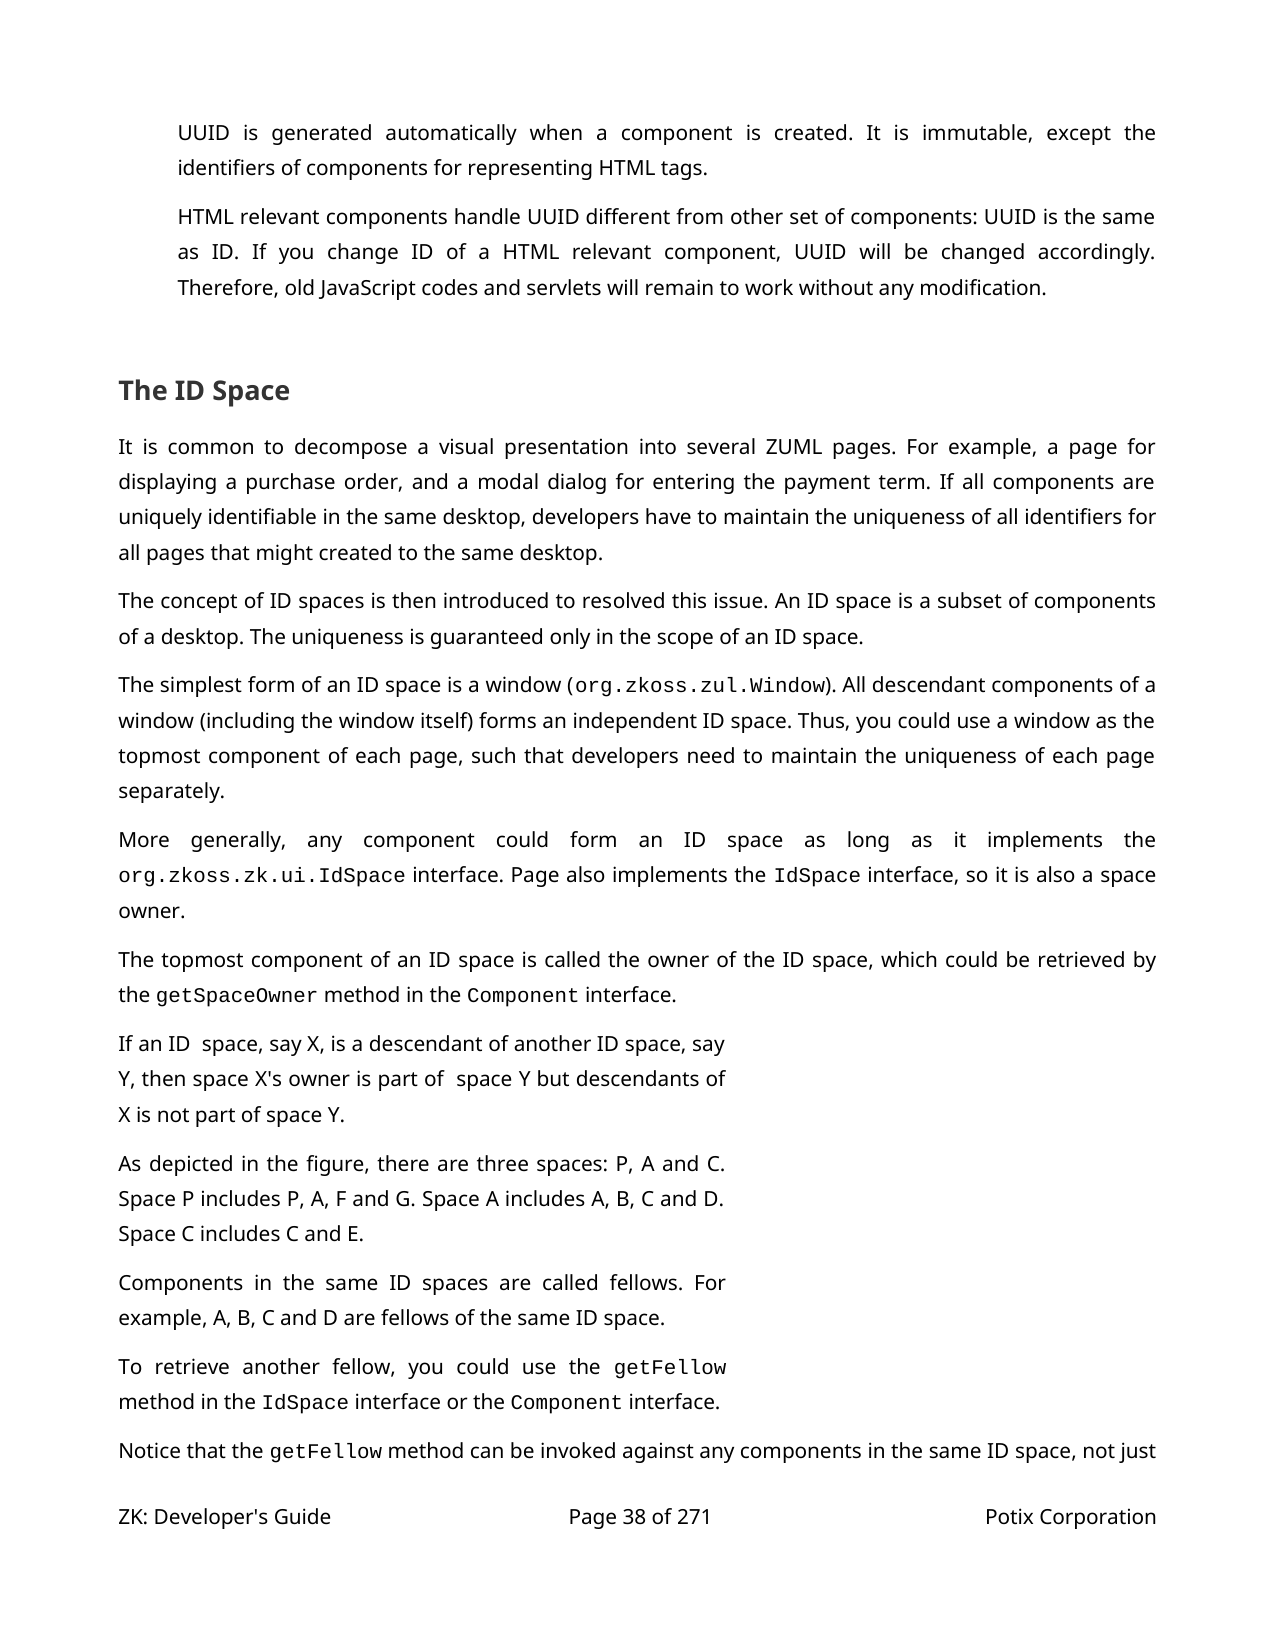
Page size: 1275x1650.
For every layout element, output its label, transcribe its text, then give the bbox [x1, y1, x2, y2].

text The topmost component of an ID space is called the owner of the ID space, which could be retrieved by the getSpaceOwner method in the Component interface. [118, 945, 1157, 1009]
text The concept of ID spaces is then introduced to resolved this issue. An ID space is a subset of components of a desktop. The uniqueness is guaranteed only in the scope of an ID space. [118, 587, 1157, 650]
text UUID is generated automatically when a component is created. It is immutable, except the identifiers of components for representing HTML tags. [177, 118, 1157, 182]
text It is common to decompose a visual presentation into several ZUML pages. For example, a page for displaying a purchase order, and a modal dialog for entering the payment term. If all components are uniquely identifiable in the same desktop, developers have to maintain the uniqueness of all identifiers for all pages that might created to the same desktop. [118, 432, 1157, 566]
text As depicted in the figure, there are three spaces: P, A and C. Space P includes P, A, F and G. Space A includes A, B, C and D. Space C includes C and E. [118, 1149, 1157, 1247]
text Notice that the getFellow method can be invoked against any components in the same ID space, not just [118, 1437, 1157, 1465]
text If an ID space, say X, is a descendant of another ID space, say Y, then space X's owner is part of space Y but descendants of X is not part of space Y. [118, 1029, 1157, 1128]
text HTML relevant components handle UUID different from other set of components: UUID is the same as ID. If you change ID of a HTML relevant component, UUID will be changed accordingly. Therefore, old JavaScript codes and servlets will remain to work without any modification. [177, 202, 1157, 301]
text Components in the same ID spaces are called fellows. For example, A, B, C and D are fellows of the same ID space. [118, 1268, 1157, 1331]
text The simplest form of an ID space is a window (org.zkoss.zul.Window). All descendant components of a window (including the window itself) forms an independent ID space. Thus, you could use a window as the topmost component of each page, such that developers need to maintain the uniqueness of each page separately. [118, 671, 1157, 805]
text More generally, any component could form an ID space as long as it implements the org.zkoss.zk.ui.IdSpace interface. Page also implements the IdSpace interface, so it is also a space owner. [118, 825, 1157, 924]
text To retrieve another fellow, you could use the getFellow method in the IdSpace interface or the Component interface. [118, 1352, 1157, 1416]
subtitle The ID Space [118, 372, 1157, 408]
